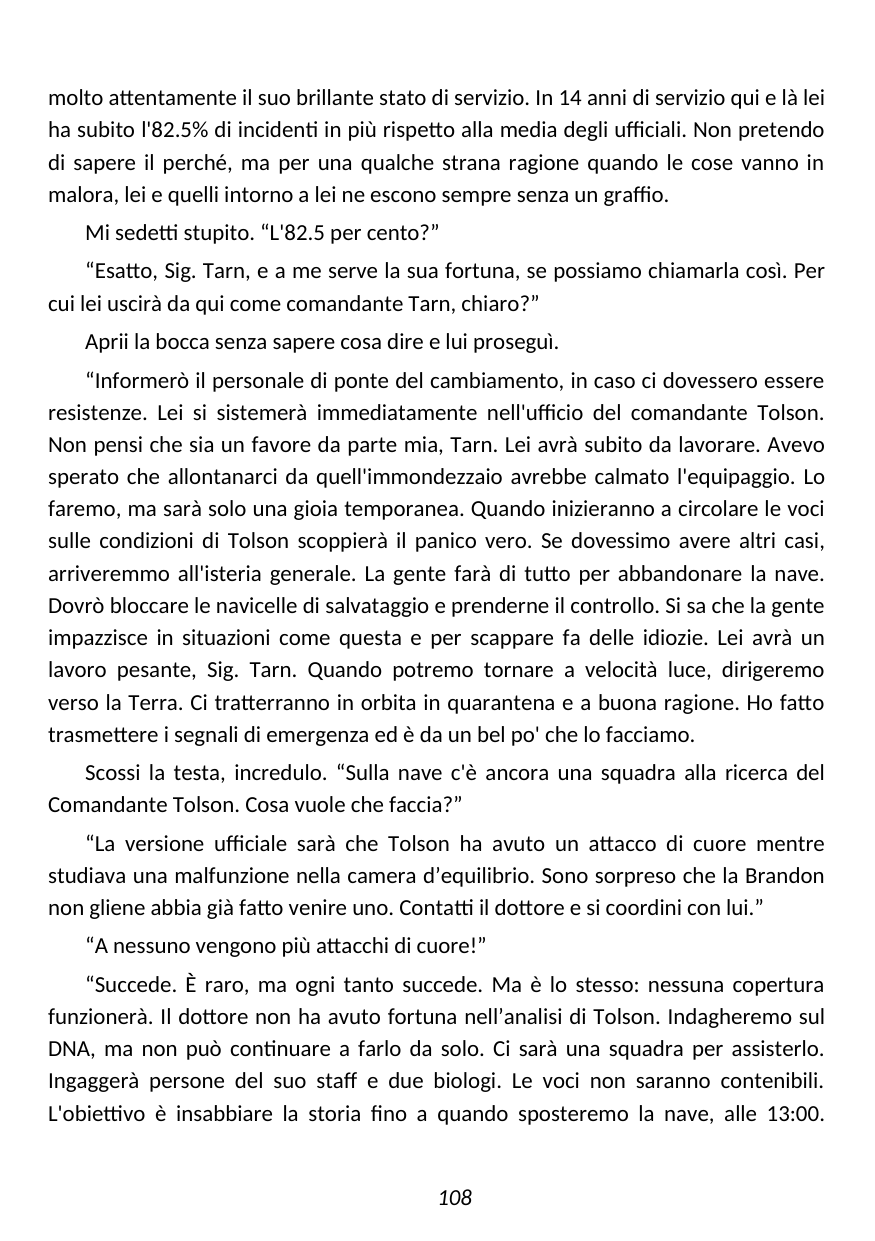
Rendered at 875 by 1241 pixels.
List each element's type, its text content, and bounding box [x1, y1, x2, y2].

text “La versione ufficiale sarà che Tolson ha avuto un attacco di cuore mentre studiava una malfunzione nella camera d’equilibrio. Sono sorpreso che la Brandon non gliene abbia già fatto venire uno. Contatti il dottore e si coordini con lui.” [48, 829, 826, 921]
text “Informerò il personale di ponte del cambiamento, in caso ci dovessero essere resistenze. Lei si sistemerà immediatamente nell'ufficio del comandante Tolson. Non pensi che sia un favore da parte mia, Tarn. Lei avrà subito da lavorare. Avevo sperato che allontanarci da quell'immondezzaio avrebbe calmato l'equipaggio. Lo faremo, ma sarà solo una gioia temporanea. Quando inizieranno a circolare le voci sulle condizioni di Tolson scoppierà il panico vero. Se dovessimo avere altri casi, arriveremmo all'isteria generale. La gente farà di tutto per abbandonare la nave. Dovrò bloccare le navicelle di salvataggio e prenderne il controllo. Si sa che la gente impazzisce in situazioni come questa e per scappare fa delle idiozie. Lei avrà un lavoro pesante, Sig. Tarn. Quando potremo tornare a velocità luce, dirigeremo verso la Terra. Ci tratterranno in orbita in quarantena e a buona ragione. Ho fatto trasmettere i segnali di emergenza ed è da un bel po' che lo facciamo. [48, 366, 826, 748]
text molto attentamente il suo brillante stato di servizio. In 14 anni di servizio qui e là lei ha subito l'82.5% di incidenti in più rispetto alla media degli ufficiali. Non pretendo di sapere il perché, ma per una qualche strana ragione quando le cose vanno in malora, lei e quelli intorno a lei ne escono sempre senza un graffio. [48, 83, 826, 208]
text “Esatto, Sig. Tarn, e a me serve la sua fortuna, se possiamo chiamarla così. Per cui lei uscirà da qui come comandante Tarn, chiaro?” [48, 257, 826, 317]
text Mi sedetti stupito. “L'82.5 per cento?” [48, 218, 826, 246]
text “A nessuno vengono più attacchi di cuore!” [48, 932, 826, 960]
text Aprii la bocca senza sapere cosa dire e lui proseguì. [48, 327, 826, 355]
text “Succede. È raro, ma ogni tanto succede. Ma è lo stesso: nessuna copertura funzionerà. Il dottore non ha avuto fortuna nell’analisi di Tolson. Indagheremo sul DNA, ma non può continuare a farlo da solo. Ci sarà una squadra per assisterlo. Ingaggerà persone del suo staff e due biologi. Le voci non saranno contenibili. L'obiettivo è insabbiare la storia fino a quando sposteremo la nave, alle 13:00. [48, 970, 826, 1127]
text Scossi la testa, incredulo. “Sulla nave c'è ancora una squadra alla ricerca del Comandante Tolson. Cosa vuole che faccia?” [48, 758, 826, 818]
